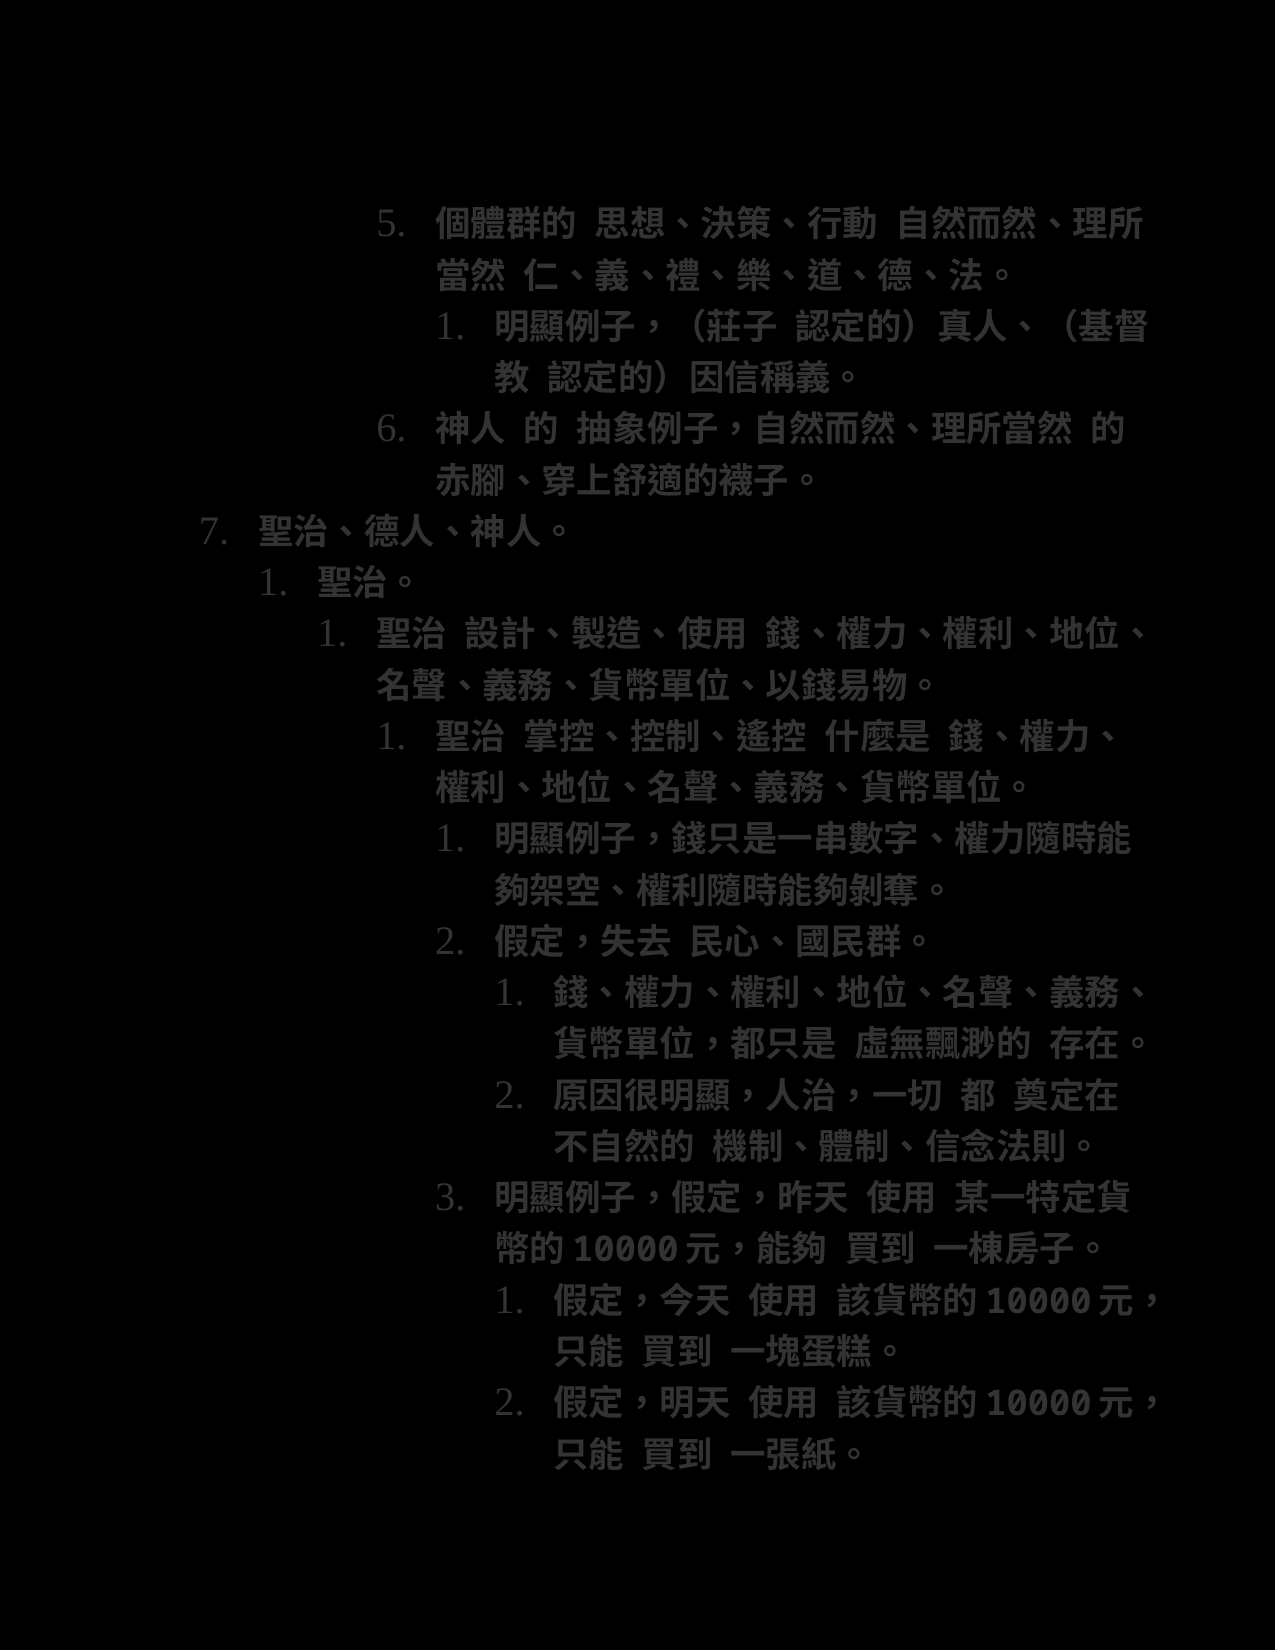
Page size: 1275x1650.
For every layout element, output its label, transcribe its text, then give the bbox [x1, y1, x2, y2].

list 假定，明天 使用 該貨幣的10000元，只能 買到 一張紙。 [494, 1375, 1157, 1477]
list 聖治 設計、製造、使用 錢、權力、權利、地位、名聲、義務、貨幣單位、以錢易物。 [317, 606, 1157, 708]
list 錢、權力、權利、地位、名聲、義務、貨幣單位，都只是 虛無飄渺的 存在。 [494, 964, 1157, 1067]
list 明顯例子，（莊子 認定的）真人、（基督教 認定的）因信稱義。 [435, 298, 1157, 401]
list 聖治。 [258, 554, 1157, 606]
list 假定，失去 民心、國民群。 [435, 913, 1157, 964]
list 明顯例子，假定，昨天 使用 某一特定貨幣的10000元，能夠 買到 一棟房子。 [435, 1169, 1157, 1272]
list 假定，今天 使用 該貨幣的10000元，只能 買到 一塊蛋糕。 [494, 1272, 1157, 1375]
list 聖治 掌控、控制、遙控 什麼是 錢、權力、權利、地位、名聲、義務、貨幣單位。 [376, 708, 1157, 811]
list 聖治、德人、神人。 [199, 503, 1157, 554]
list 個體群的 思想、決策、行動 自然而然、理所當然 仁、義、禮、樂、道、德、法。 [376, 196, 1157, 298]
list 原因很明顯，人治，一切 都 奠定在 不自然的 機制、體制、信念法則。 [494, 1067, 1157, 1169]
list 明顯例子，錢只是一串數字、權力隨時能夠架空、權利隨時能夠剝奪。 [435, 811, 1157, 913]
list 神人 的 抽象例子，自然而然、理所當然 的 赤腳、穿上舒適的襪子。 [376, 401, 1157, 503]
